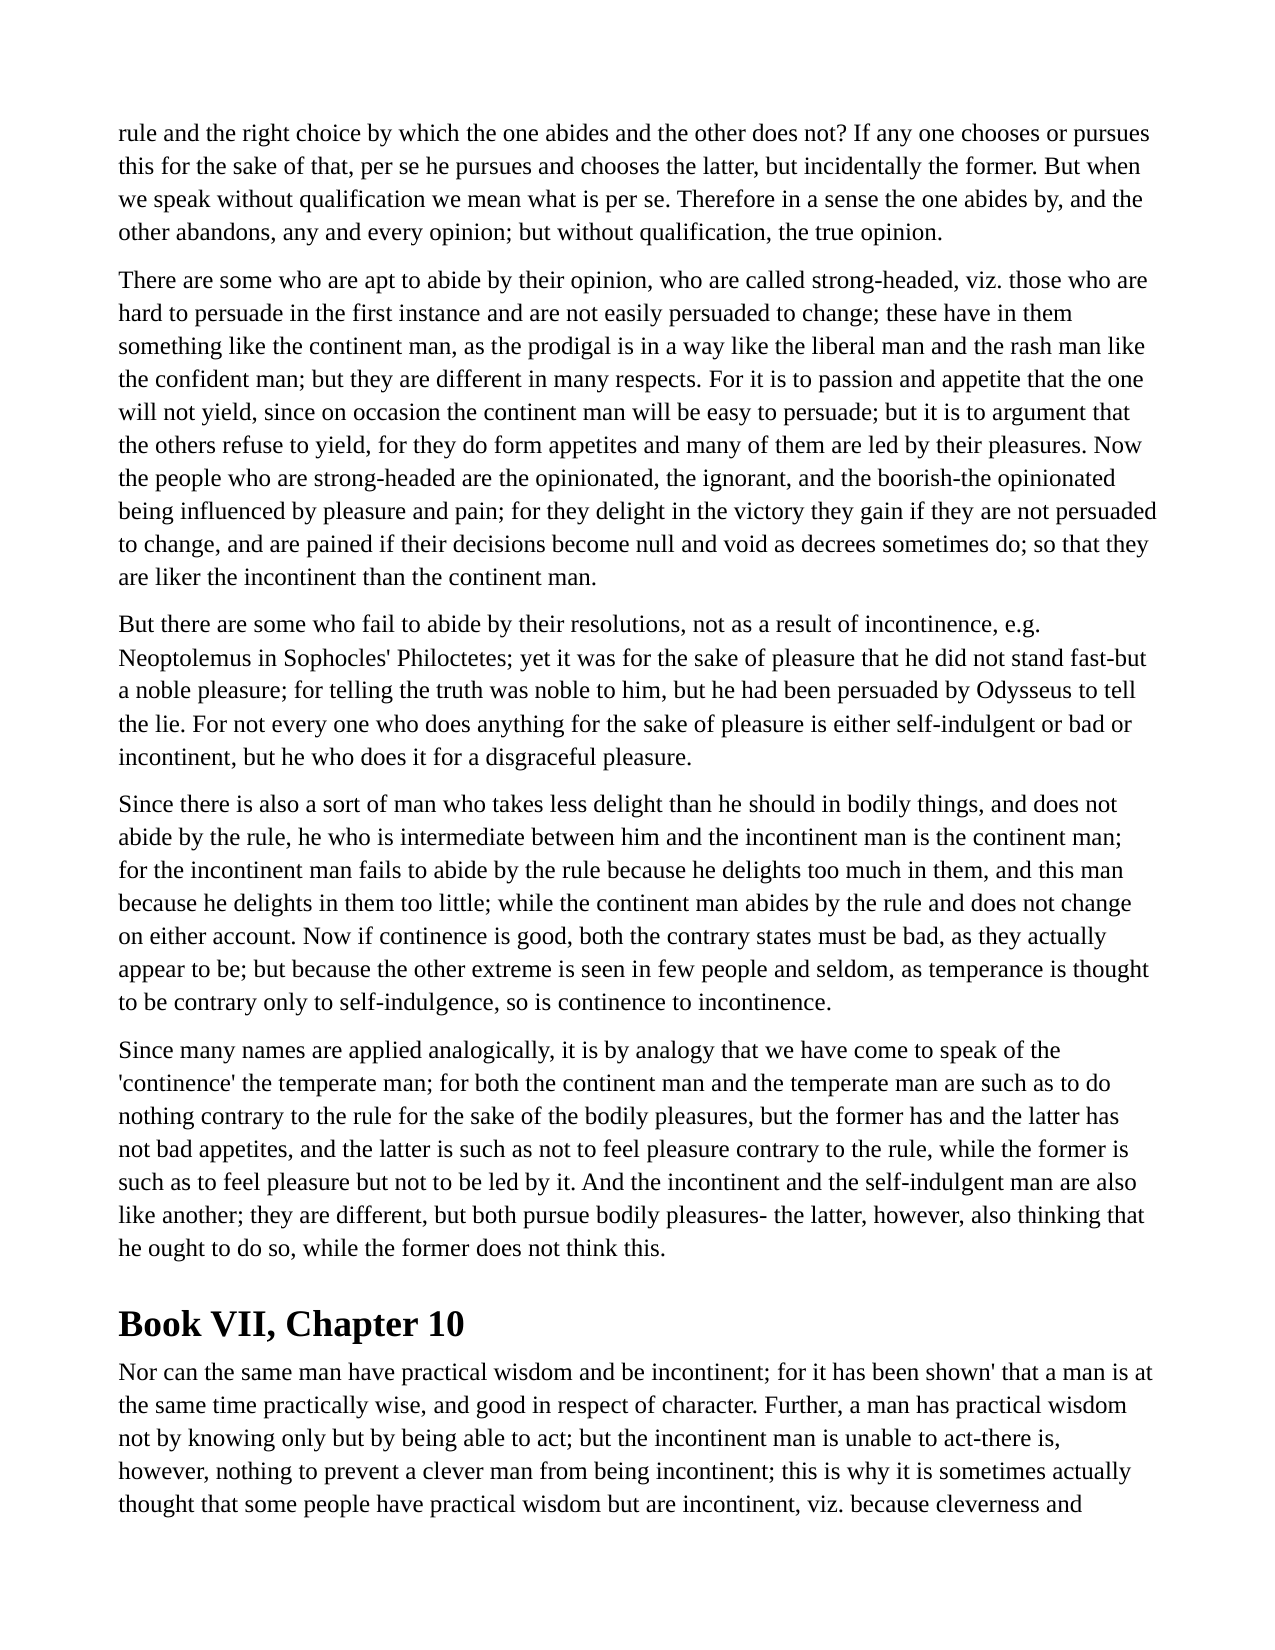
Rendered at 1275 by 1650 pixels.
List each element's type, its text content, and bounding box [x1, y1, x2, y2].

text But there are some who fail to abide by their resolutions, not as a result of incontinence, e.g. Neoptolemus in Sophocles' Philoctetes; yet it was for the sake of pleasure that he did not stand fast-but a noble pleasure; for telling the truth was noble to him, but he had been persuaded by Odysseus to tell the lie. For not every one who does anything for the sake of pleasure is either self-indulgent or bad or incontinent, but he who does it for a disgraceful pleasure. [118, 609, 1157, 770]
subtitle Book VII, Chapter 10 [118, 1302, 1157, 1345]
text rule and the right choice by which the one abides and the other does not? If any one chooses or pursues this for the sake of that, per se he pursues and chooses the latter, but incidentally the former. But when we speak without qualification we mean what is per se. Therefore in a sense the one abides by, and the other abandons, any and every opinion; but without qualification, the true opinion. [118, 118, 1157, 246]
text Since many names are applied analogically, it is by analogy that we have come to speak of the 'continence' the temperate man; for both the continent man and the temperate man are such as to do nothing contrary to the rule for the sake of the bodily pleasures, but the former has and the latter has not bad appetites, and the latter is such as not to feel pleasure contrary to the rule, while the former is such as to feel pleasure but not to be led by it. And the incontinent and the self-indulgent man are also like another; they are different, but both pursue bodily pleasures- the latter, however, also thinking that he ought to do so, while the former does not think this. [118, 1035, 1157, 1262]
text Since there is also a sort of man who takes less delight than he should in bodily things, and does not abide by the rule, he who is intermediate between him and the incontinent man is the continent man; for the incontinent man fails to abide by the rule because he delights too much in them, and this man because he delights in them too little; while the continent man abides by the rule and does not change on either account. Now if continence is good, both the contrary states must be bad, as they actually appear to be; but because the other extreme is seen in few people and seldom, as temperance is thought to be contrary only to self-indulgence, so is continence to incontinence. [118, 789, 1157, 1016]
text There are some who are apt to abide by their opinion, who are called strong-headed, viz. those who are hard to persuade in the first instance and are not easily persuaded to change; these have in them something like the continent man, as the prodigal is in a way like the liberal man and the rash man like the confident man; but they are different in many respects. For it is to passion and appetite that the one will not yield, since on occasion the continent man will be easy to persuade; but it is to argument that the others refuse to yield, for they do form appetites and many of them are led by their pleasures. Now the people who are strong-headed are the opinionated, the ignorant, and the boorish-the opinionated being influenced by pleasure and pain; for they delight in the victory they gain if they are not persuaded to change, and are pained if their decisions become null and void as decrees sometimes do; so that they are liker the incontinent than the continent man. [118, 265, 1157, 591]
text Nor can the same man have practical wisdom and be incontinent; for it has been shown' that a man is at the same time practically wise, and good in respect of character. Further, a man has practical wisdom not by knowing only but by being able to act; but the incontinent man is unable to act-there is, however, nothing to prevent a clever man from being incontinent; this is why it is sometimes actually thought that some people have practical wisdom but are incontinent, viz. because cleverness and [118, 1357, 1157, 1518]
